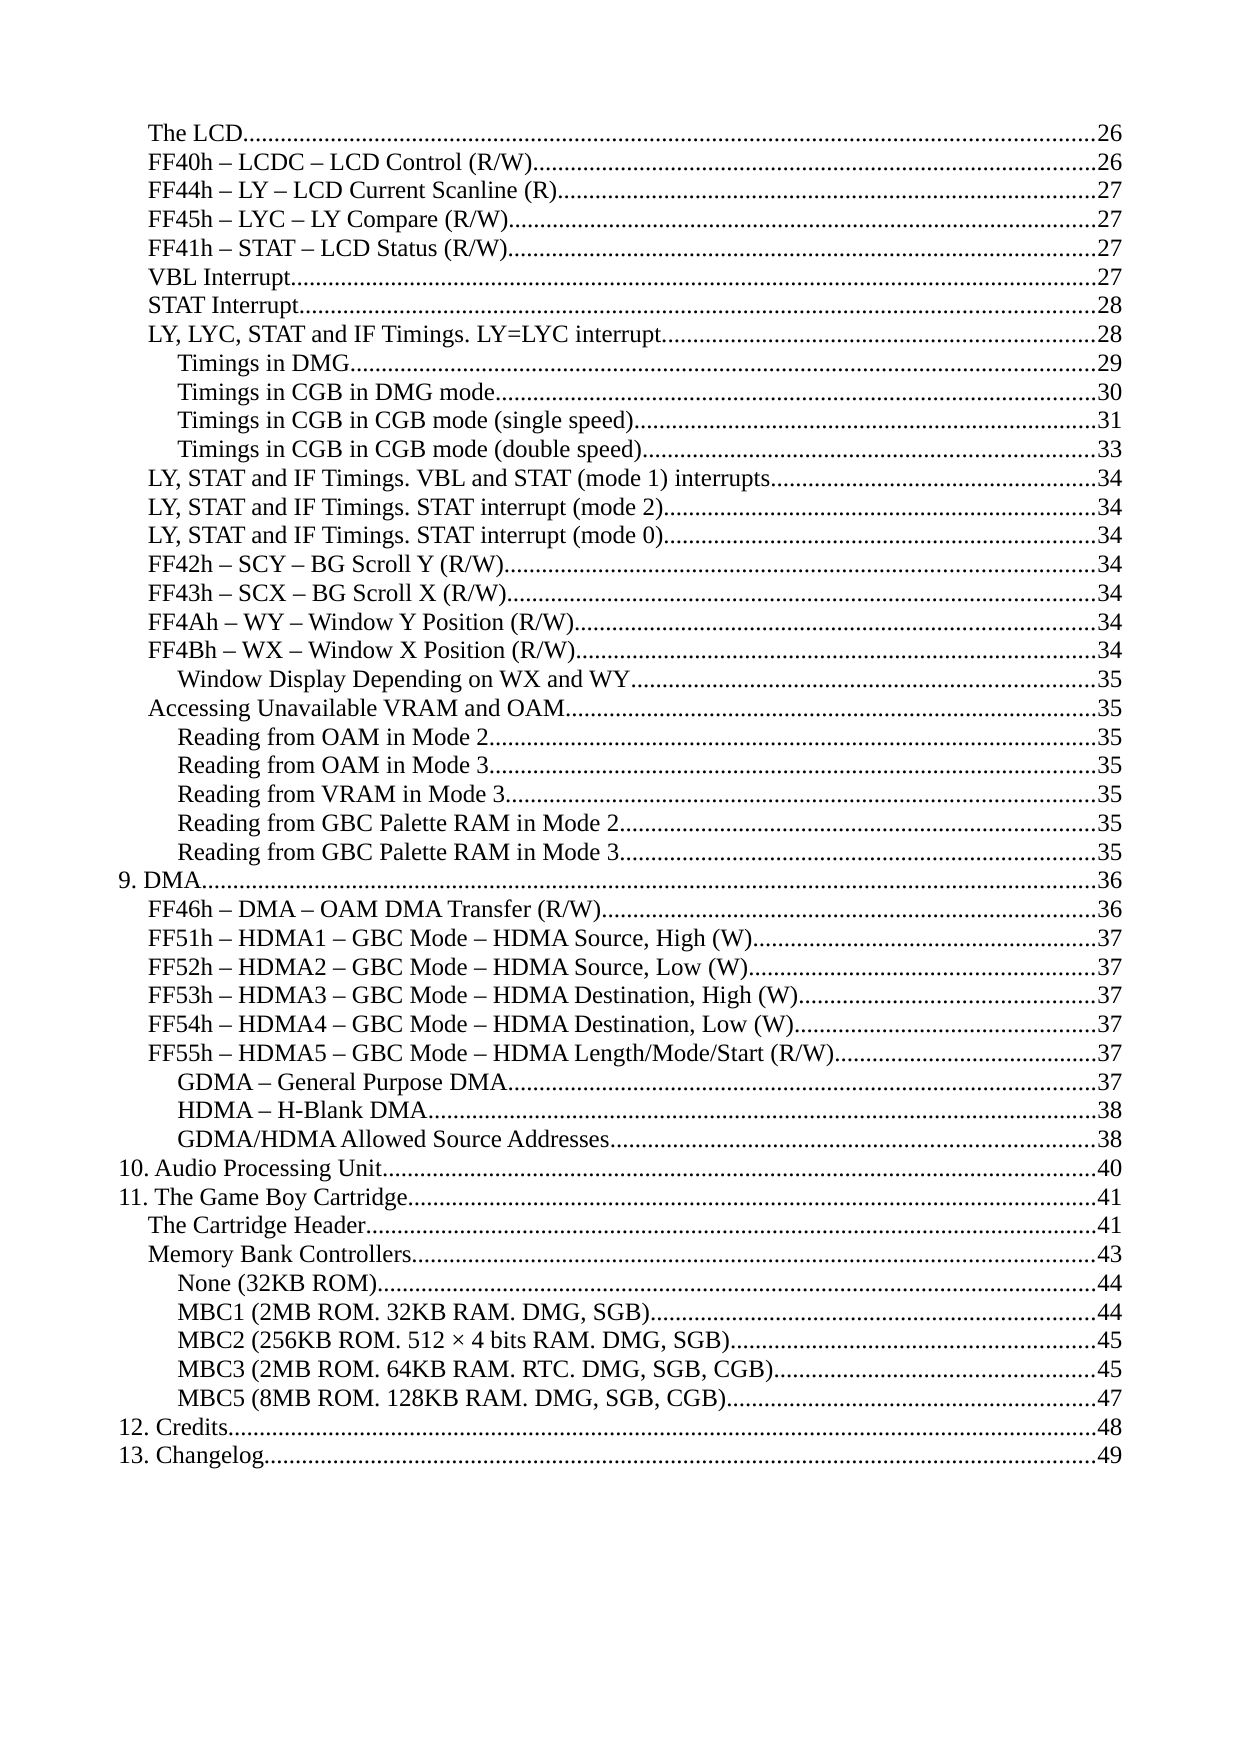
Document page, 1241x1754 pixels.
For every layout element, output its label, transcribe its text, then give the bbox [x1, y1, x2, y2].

text FF54h – HDMA4 – GBC Mode – HDMA Destination, Low (W) 37 [148, 1009, 1122, 1038]
text Window Display Depending on WX and WY 35 [177, 664, 1122, 693]
text The Cartridge Header 41 [148, 1211, 1122, 1239]
text Reading from OAM in Mode 2 35 [177, 722, 1122, 751]
text 13. Changelog 49 [118, 1441, 1122, 1469]
text FF40h – LCDC – LCD Control (R/W) 26 [148, 147, 1122, 176]
text MBC1 (2MB ROM. 32KB RAM. DMG, SGB) 44 [177, 1297, 1122, 1326]
text LY, STAT and IF Timings. STAT interrupt (mode 2). 34 [148, 492, 1122, 521]
text FF55h – HDMA5 – GBC Mode – HDMA Length/Mode/Start (R/W) 37 [148, 1038, 1122, 1067]
text Reading from GBC Palette RAM in Mode 3 35 [177, 837, 1122, 866]
text Reading from OAM in Mode 3 35 [177, 751, 1122, 779]
text MBC3 (2MB ROM. 64KB RAM. RTC. DMG, SGB, CGB) 45 [177, 1354, 1122, 1383]
text FF43h – SCX – BG Scroll X (R/W) 34 [148, 578, 1122, 607]
text FF52h – HDMA2 – GBC Mode – HDMA Source, Low (W) 37 [148, 952, 1122, 981]
text Timings in CGB in CGB mode (single speed) 31 [177, 406, 1122, 434]
text Reading from VRAM in Mode 3 35 [177, 779, 1122, 808]
text 12. Credits 48 [118, 1412, 1122, 1441]
text FF45h – LYC – LY Compare (R/W) 27 [148, 204, 1122, 233]
text The LCD 26 [148, 118, 1122, 147]
text FF53h – HDMA3 – GBC Mode – HDMA Destination, High (W) 37 [148, 981, 1122, 1009]
text FF46h – DMA – OAM DMA Transfer (R/W) 36 [148, 894, 1122, 923]
text HDMA – H-Blank DMA 38 [177, 1096, 1122, 1124]
text MBC5 (8MB ROM. 128KB RAM. DMG, SGB, CGB) 47 [177, 1383, 1122, 1412]
text LY, LYC, STAT and IF Timings. LY=LYC interrupt. 28 [148, 319, 1122, 348]
text Memory Bank Controllers 43 [148, 1239, 1122, 1268]
text LY, STAT and IF Timings. STAT interrupt (mode 0). 34 [148, 521, 1122, 549]
text VBL Interrupt 27 [148, 262, 1122, 291]
text FF42h – SCY – BG Scroll Y (R/W) 34 [148, 549, 1122, 578]
text Timings in CGB in CGB mode (double speed) 33 [177, 434, 1122, 463]
text 10. Audio Processing Unit 40 [118, 1153, 1122, 1182]
text GDMA/HDMA Allowed Source Addresses 38 [177, 1124, 1122, 1153]
text Accessing Unavailable VRAM and OAM 35 [148, 693, 1122, 722]
text FF44h – LY – LCD Current Scanline (R) 27 [148, 176, 1122, 204]
text GDMA – General Purpose DMA 37 [177, 1067, 1122, 1096]
text FF4Bh – WX – Window X Position (R/W) 34 [148, 636, 1122, 664]
text Timings in CGB in DMG mode 30 [177, 377, 1122, 406]
text Timings in DMG 29 [177, 348, 1122, 377]
text LY, STAT and IF Timings. VBL and STAT (mode 1) interrupts. 34 [148, 463, 1122, 492]
text None (32KB ROM) 44 [177, 1268, 1122, 1297]
text 9. DMA 36 [118, 866, 1122, 894]
text 11. The Game Boy Cartridge 41 [118, 1182, 1122, 1211]
text FF4Ah – WY – Window Y Position (R/W) 34 [148, 607, 1122, 636]
text FF51h – HDMA1 – GBC Mode – HDMA Source, High (W) 37 [148, 923, 1122, 952]
text Reading from GBC Palette RAM in Mode 2 35 [177, 808, 1122, 837]
text MBC2 (256KB ROM. 512 × 4 bits RAM. DMG, SGB) 45 [177, 1326, 1122, 1354]
text FF41h – STAT – LCD Status (R/W) 27 [148, 233, 1122, 262]
text STAT Interrupt 28 [148, 291, 1122, 319]
